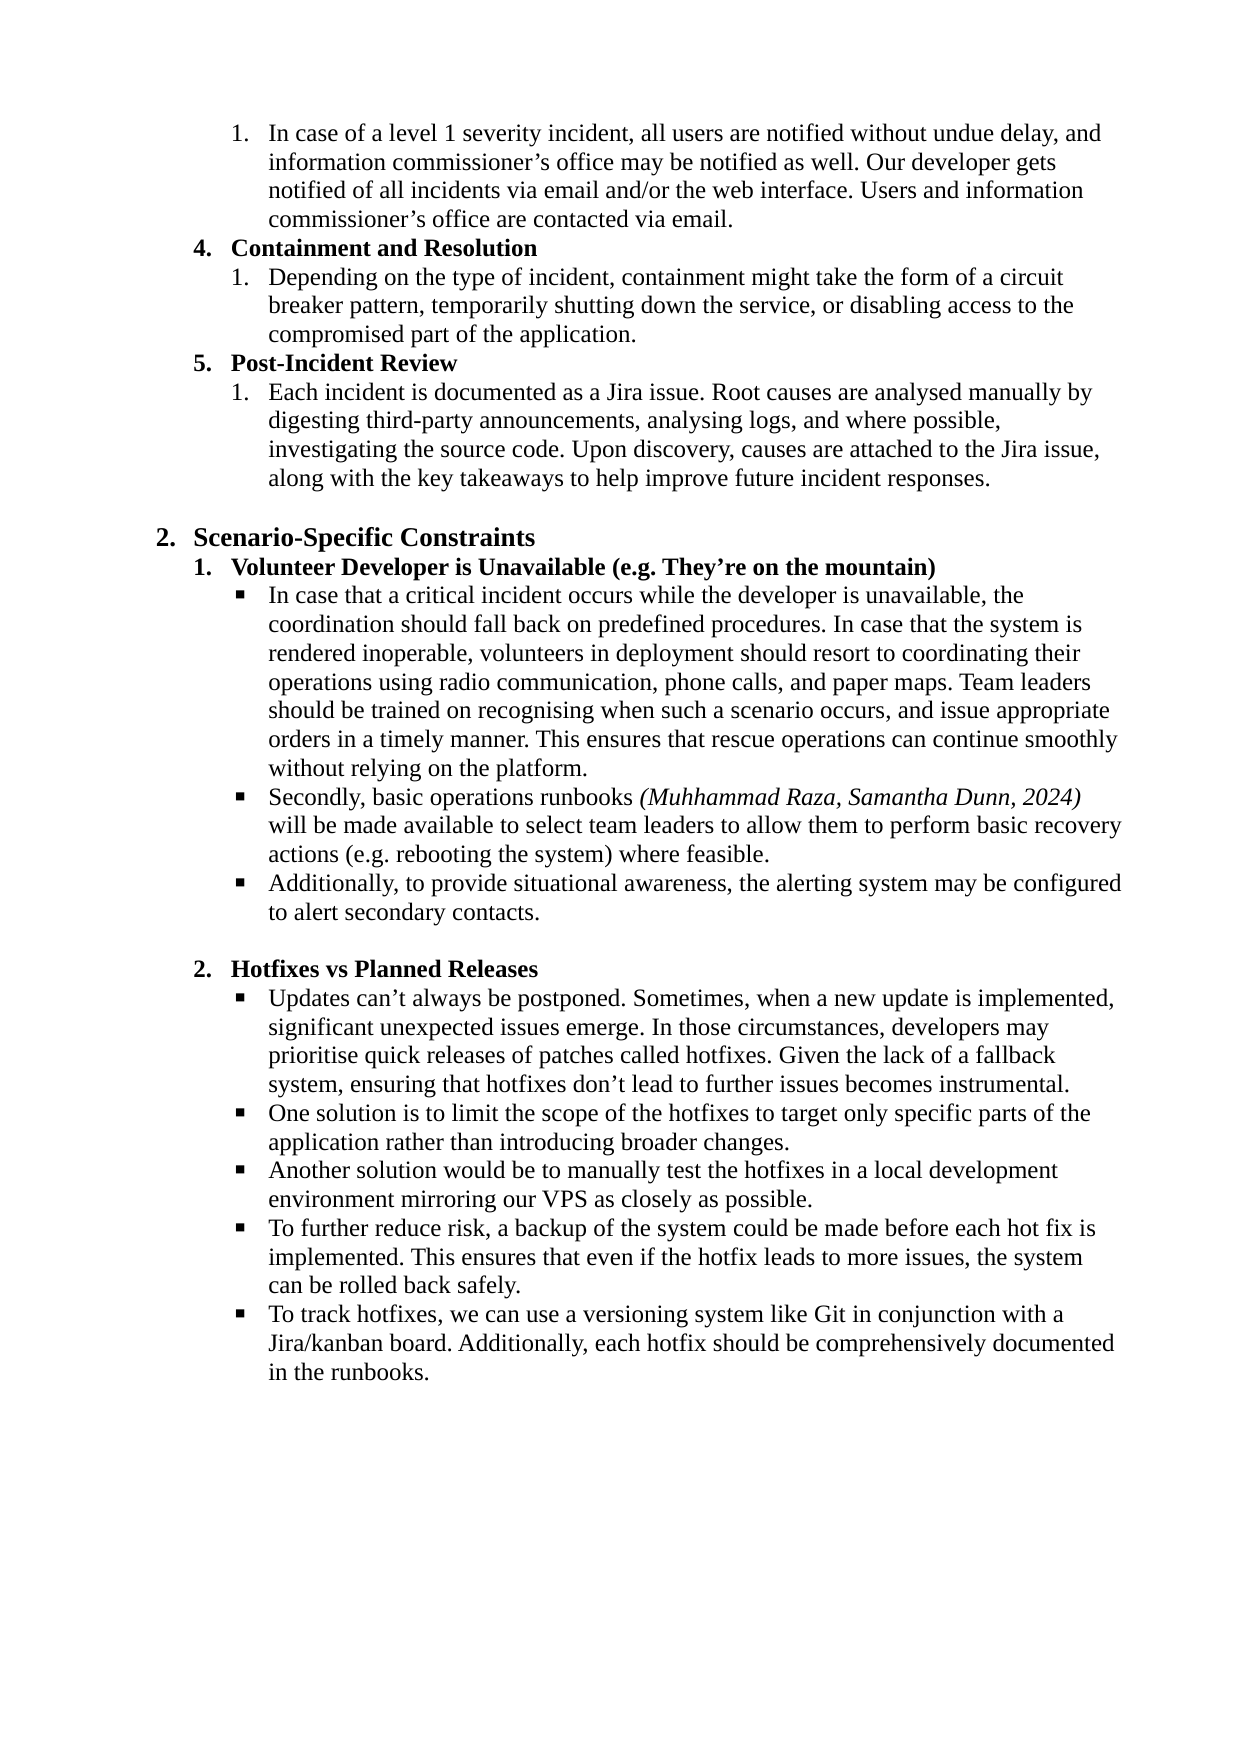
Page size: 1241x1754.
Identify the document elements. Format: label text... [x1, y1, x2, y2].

list Hotfixes vs Planned Releases [193, 954, 1122, 983]
list Another solution would be to manually test the hotfixes in a local development environment mirroring our VPS as closely as possible. [231, 1156, 1122, 1213]
list To track hotfixes, we can use a versioning system like Git in conjunction with a Jira/kanban board. Additionally, each hotfix should be comprehensively documented in the runbooks. [231, 1299, 1122, 1386]
list Volunteer Developer is Unavailable (e.g. They’re on the mountain) [193, 552, 1122, 581]
list Additionally, to provide situational awareness, the alerting system may be configured to alert secondary contacts. [231, 868, 1122, 926]
list Each incident is documented as a Jira issue. Root causes are analysed manually by digesting third-party announcements, analysing logs, and where possible, investigating the source code. Upon discovery, causes are attached to the Jira issue, along with the key takeaways to help improve future incident responses. [231, 377, 1122, 492]
list Secondly, basic operations runbooks (Muhhammad Raza, Samantha Dunn, 2024) will be made available to select team leaders to allow them to perform basic recovery actions (e.g. rebooting the system) where feasible. [231, 782, 1122, 868]
list Containment and Resolution [193, 233, 1122, 262]
list Depending on the type of incident, containment might take the form of a circuit breaker pattern, temporarily shutting down the service, or disabling access to the compromised part of the application. [231, 262, 1122, 348]
list To further reduce risk, a backup of the system could be made before each hot fix is implemented. This ensures that even if the hotfix leads to more issues, the system can be rolled back safely. [231, 1213, 1122, 1299]
list One solution is to limit the scope of the hotfixes to target only specific parts of the application rather than introducing broader changes. [231, 1098, 1122, 1156]
list Scenario-Specific Constraints [156, 521, 1122, 552]
list Post-Incident Review [193, 348, 1122, 377]
list In case that a critical incident occurs while the developer is unavailable, the coordination should fall back on predefined procedures. In case that the system is rendered inoperable, volunteers in deployment should resort to coordinating their operations using radio communication, phone calls, and paper maps. Team leaders should be trained on recognising when such a scenario occurs, and issue appropriate orders in a timely manner. This ensures that rescue operations can continue smoothly without relying on the platform. [231, 581, 1122, 782]
list Updates can’t always be postponed. Sometimes, when a new update is implemented, significant unexpected issues emerge. In those circumstances, developers may prioritise quick releases of patches called hotfixes. Given the lack of a fallback system, ensuring that hotfixes don’t lead to further issues becomes instrumental. [231, 983, 1122, 1098]
list In case of a level 1 severity incident, all users are notified without undue delay, and information commissioner’s office may be notified as well. Our developer gets notified of all incidents via email and/or the web interface. Users and information commissioner’s office are contacted via email. [231, 118, 1122, 233]
